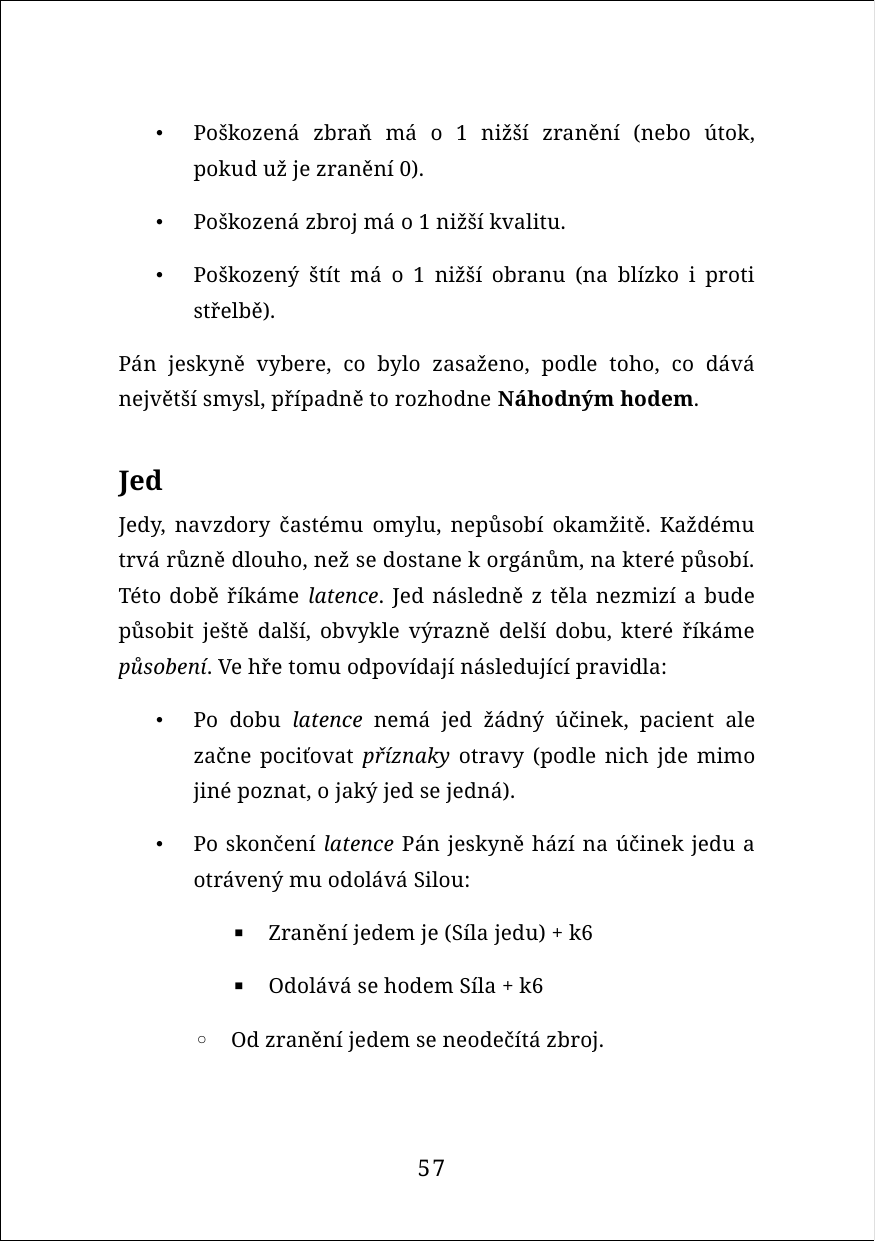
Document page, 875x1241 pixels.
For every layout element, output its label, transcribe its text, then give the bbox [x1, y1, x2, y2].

list Po skončení latence Pán jeskyně hází na účinek jedu a otrávený mu odolává Silou: [156, 829, 756, 893]
list Zranění jedem je (Síla jedu) + k6 [231, 918, 756, 947]
list Poškozená zbroj má o 1 nižší kvalitu. [156, 207, 756, 235]
list Poškozený štít má o 1 nižší obranu (na blízko i proti střelbě). [156, 260, 756, 324]
list Od zranění jedem se neodečítá zbroj. [193, 1025, 756, 1053]
text Jedy, navzdory častému omylu, nepůsobí okamžitě. Každému trvá různě dlouho, než se dostane k orgánům, na které působí. Této době říkáme latence. Jed následně z těla nezmizí a bude působit ještě další, obvykle výrazně delší dobu, které říkáme působení. Ve hře tomu odpovídají následující pravidla: [118, 510, 756, 681]
list Poškozená zbraň má o 1 nižší zranění (nebo útok, pokud už je zranění 0). [156, 118, 756, 182]
list Odolává se hodem Síla + k6 [231, 972, 756, 1000]
list Po dobu latence nemá jed žádný účinek, pacient ale začne pociťovat příznaky otravy (podle nich jde mimo jiné poznat, o jaký jed se jedná). [156, 705, 756, 805]
subtitle Jed [118, 461, 756, 498]
text Pán jeskyně vybere, co bylo zasaženo, podle toho, co dává největší smysl, případně to rozhodne Náhodným hodem. [118, 349, 756, 413]
